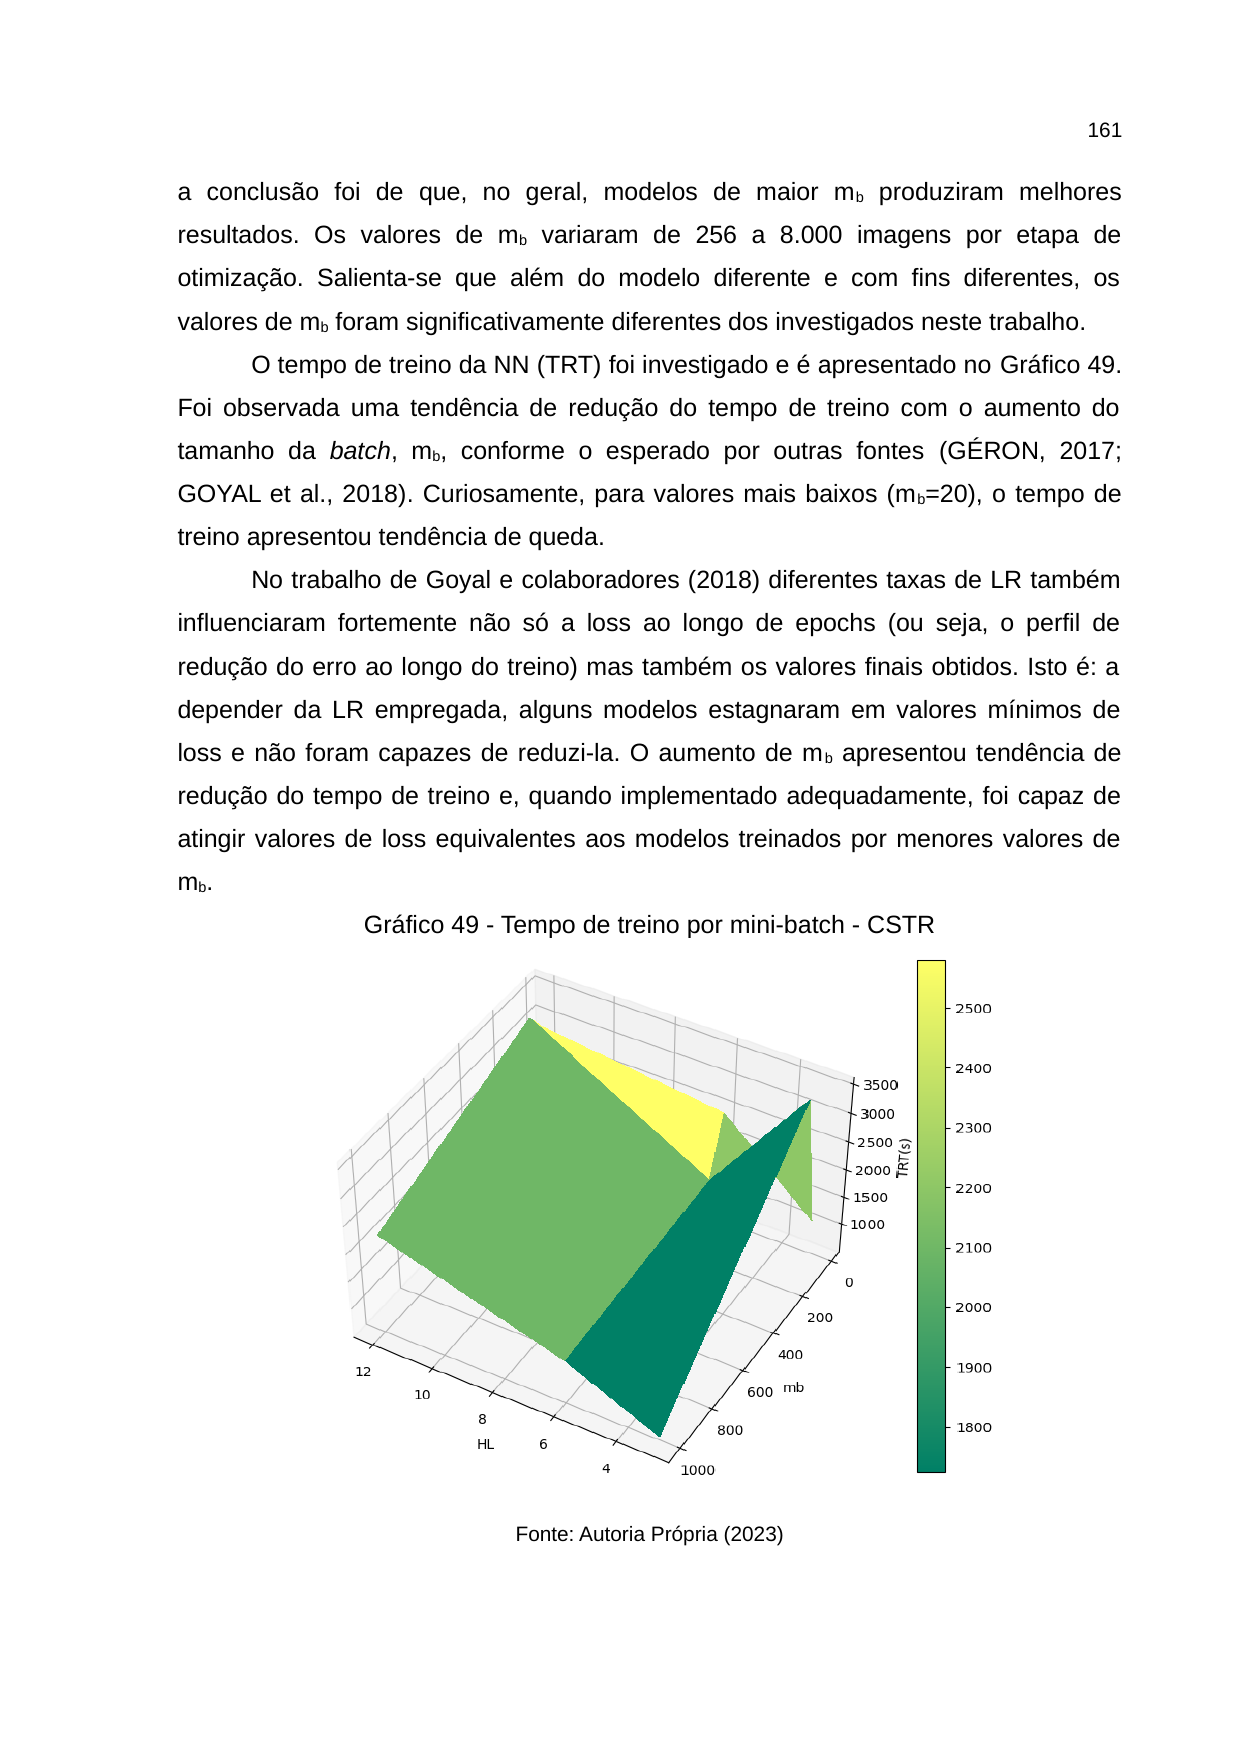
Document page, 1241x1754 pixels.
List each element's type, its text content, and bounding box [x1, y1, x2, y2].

text Fonte: Autoria Própria (2023) [177, 1487, 1122, 1546]
picture [262, 938, 1037, 1487]
text Gráfico 49 - Tempo de treino por mini-batch - CSTR [177, 910, 1122, 939]
text No trabalho de Goyal e colaboradores (2018) diferentes taxas de LR também influenciaram fortemente não só a loss ao longo de epochs (ou seja, o perfil de redução do erro ao longo do treino) mas também os valores finais obtidos. Isto é: a depender da LR empregada, alguns modelos estagnaram em valores mínimos de loss e não foram capazes de reduzi-la. O aumento de mb apresentou tendência de redução do tempo de treino e, quando implementado adequadamente, foi capaz de atingir valores de loss equivalentes aos modelos treinados por menores valores de mb. [177, 565, 1122, 896]
text O tempo de treino da NN (TRT) foi investigado e é apresentado no Gráfico 49. Foi observada uma tendência de redução do tempo de treino com o aumento do tamanho da batch, mb, conforme o esperado por outras fontes (GÉRON, 2017; GOYAL et al., 2018). Curiosamente, para valores mais baixos (mb=20), o tempo de treino apresentou tendência de queda. [177, 349, 1122, 551]
text a conclusão foi de que, no geral, modelos de maior mb produziram melhores resultados. Os valores de mb variaram de 256 a 8.000 imagens por etapa de otimização. Salienta-se que além do modelo diferente e com fins diferentes, os valores de mb foram significativamente diferentes dos investigados neste trabalho. [177, 177, 1122, 335]
